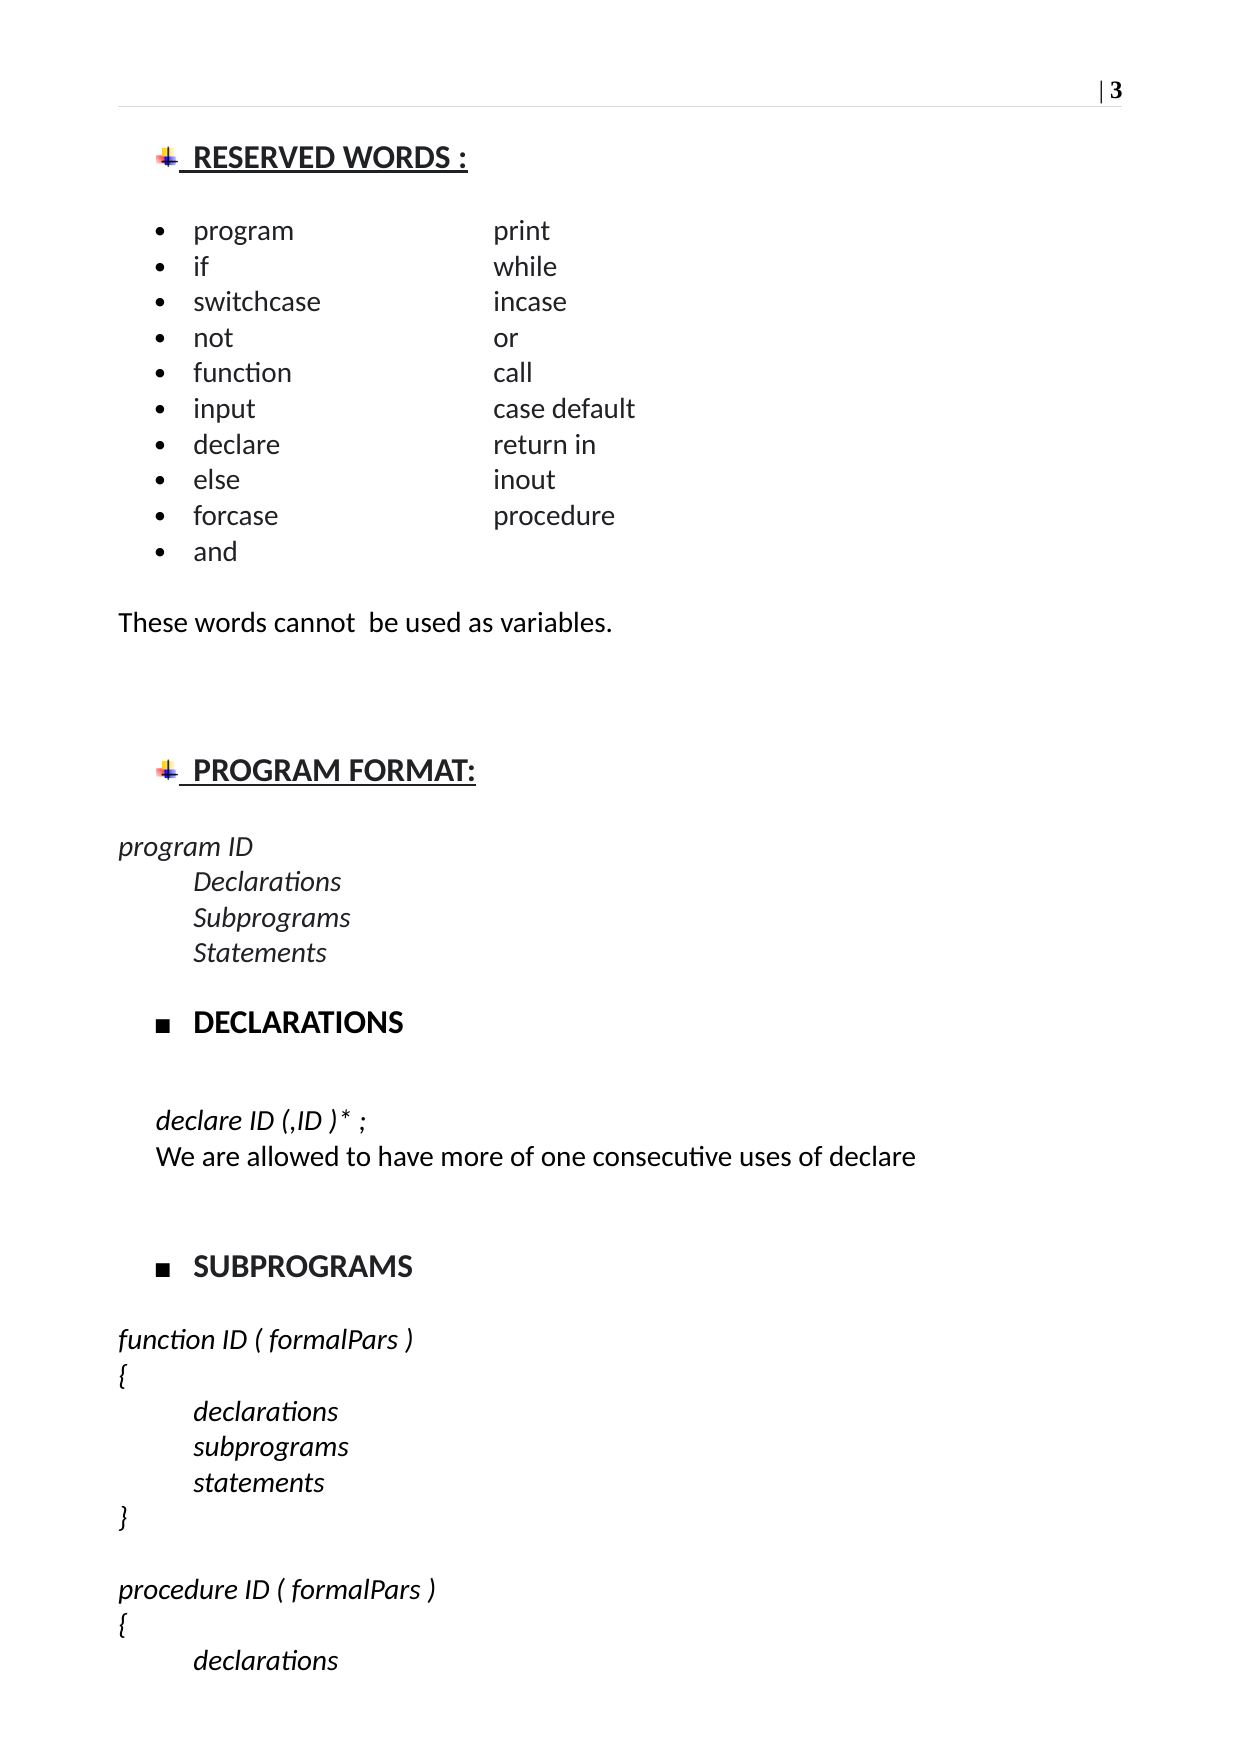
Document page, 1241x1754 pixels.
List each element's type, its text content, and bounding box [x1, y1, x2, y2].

text declare ID (,ID )* ; [118, 1102, 1122, 1138]
list not or [156, 319, 1122, 354]
text function ID ( formalPars ) [118, 1321, 1122, 1357]
text declarations [118, 1393, 1122, 1428]
list if while [156, 248, 1122, 283]
text We are allowed to have more of one consecutive uses of declare [118, 1138, 1122, 1174]
text program ID [118, 828, 1122, 863]
list switchcase incase [156, 283, 1122, 319]
list and [156, 533, 1122, 568]
list function call [156, 354, 1122, 390]
list RESERVED WORDS : [156, 136, 1122, 176]
list input case default [156, 390, 1122, 426]
text { [118, 1606, 1122, 1642]
list else inout [156, 461, 1122, 497]
text } [118, 1499, 1122, 1535]
list DECLARATIONS [156, 1001, 1122, 1041]
text These words cannot be used as variables. [118, 604, 1122, 639]
text Declarations [118, 863, 1122, 899]
list declare return in [156, 426, 1122, 461]
list forcase procedure [156, 497, 1122, 533]
list program print [156, 212, 1122, 248]
text Subprograms [118, 899, 1122, 934]
text statements [118, 1464, 1122, 1499]
list PROGRAM FORMAT: [156, 749, 1122, 789]
text procedure ID ( formalPars ) [118, 1571, 1122, 1606]
text subprograms [118, 1428, 1122, 1464]
text declarations [118, 1642, 1122, 1678]
text Statements [118, 934, 1122, 970]
list SUBPROGRAMS [156, 1245, 1122, 1286]
text { [118, 1357, 1122, 1393]
